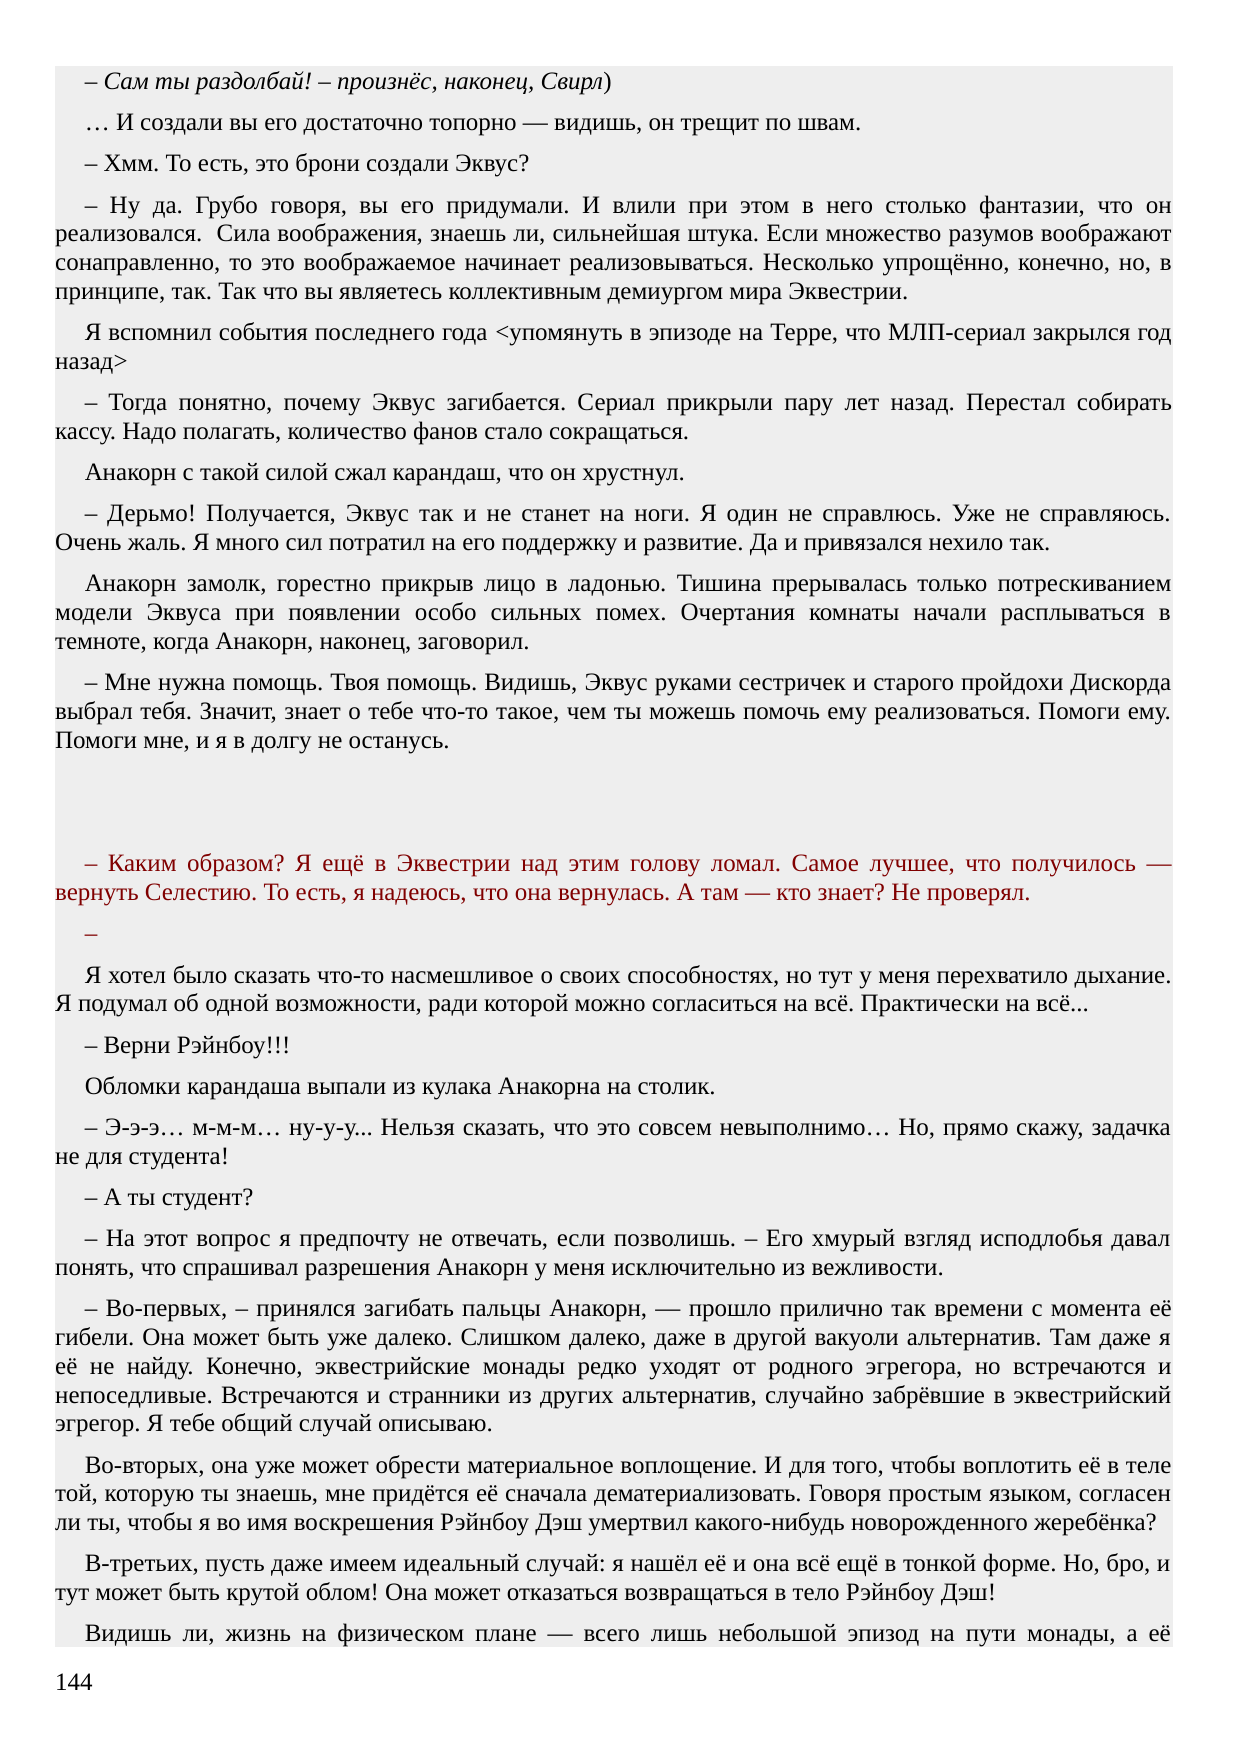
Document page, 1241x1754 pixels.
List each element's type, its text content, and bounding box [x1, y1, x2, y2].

text В-третьих, пусть даже имеем идеальный случай: я нашёл её и она всё ещё в тонкой форме. Но, бро, и тут может быть крутой облом! Она может отказаться возвращаться в тело Рэйнбоу Дэш! [55, 1548, 1173, 1606]
text – Хмм. То есть, это брони создали Эквус? [55, 148, 1173, 177]
text Анакорн замолк, горестно прикрыв лицо в ладонью. Тишина прерывалась только потрескиванием модели Эквуса при появлении особо сильных помех. Очертания комнаты начали расплываться в темноте, когда Анакорн, наконец, заговорил. [55, 568, 1173, 655]
text – [55, 918, 1173, 947]
text – Мне нужна помощь. Твоя помощь. Видишь, Эквус руками сестричек и старого пройдохи Дискорда выбрал тебя. Значит, знает о тебе что-то такое, чем ты можешь помочь ему реализоваться. Помоги ему. Помоги мне, и я в долгу не останусь. [55, 667, 1173, 753]
text – Сам ты раздолбай! – произнёс, наконец, Свирл) [55, 66, 1173, 95]
text – А ты студент? [55, 1182, 1173, 1211]
text … И создали вы его достаточно топорно — видишь, он трещит по швам. [55, 107, 1173, 136]
text – Каким образом? Я ещё в Эквестрии над этим голову ломал. Самое лучшее, что получилось — вернуть Селестию. То есть, я надеюсь, что она вернулась. А там — кто знает? Не проверял. [55, 848, 1173, 906]
text Я хотел было сказать что-то насмешливое о своих способностях, но тут у меня перехватило дыхание. Я подумал об одной возможности, ради которой можно согласиться на всё. Практически на всё... [55, 960, 1173, 1017]
text – Во-первых, – принялся загибать пальцы Анакорн, — прошло прилично так времени с момента её гибели. Она может быть уже далеко. Слишком далеко, даже в другой вакуоли альтернатив. Там даже я её не найду. Конечно, эквестрийские монады редко уходят от родного эгрегора, но встречаются и непоседливые. Встречаются и странники из других альтернатив, случайно забрёвшие в эквестрийский эгрегор. Я тебе общий случай описываю. [55, 1293, 1173, 1437]
text Анакорн с такой силой сжал карандаш, что он хрустнул. [55, 457, 1173, 486]
text – Э-э-э… м-м-м… ну-у-у... Нельзя сказать, что это совсем невыполнимо… Но, прямо скажу, задачка не для студента! [55, 1112, 1173, 1170]
text – Дерьмо! Получается, Эквус так и не станет на ноги. Я один не справлюсь. Уже не справляюсь. Очень жаль. Я много сил потратил на его поддержку и развитие. Да и привязался нехило так. [55, 498, 1173, 556]
text – На этот вопрос я предпочту не отвечать, если позволишь. – Его хмурый взгляд исподлобья давал понять, что спрашивал разрешения Анакорн у меня исключительно из вежливости. [55, 1223, 1173, 1281]
text Обломки карандаша выпали из кулака Анакорна на столик. [55, 1071, 1173, 1100]
text Во-вторых, она уже может обрести материальное воплощение. И для того, чтобы воплотить её в теле той, которую ты знаешь, мне придётся её сначала дематериализовать. Говоря простым языком, согласен ли ты, чтобы я во имя воскрешения Рэйнбоу Дэш умертвил какого-нибудь новорожденного жеребёнка? [55, 1450, 1173, 1536]
text – Тогда понятно, почему Эквус загибается. Сериал прикрыли пару лет назад. Перестал собирать кассу. Надо полагать, количество фанов стало сокращаться. [55, 387, 1173, 445]
text Видишь ли, жизнь на физическом плане — всего лишь небольшой эпизод на пути монады, а её [55, 1618, 1173, 1647]
text – Верни Рэйнбоу!!! [55, 1030, 1173, 1058]
text Я вспомнил события последнего года <упомянуть в эпизоде на Терре, что МЛП-сериал закрылся год назад> [55, 317, 1173, 375]
text – Ну да. Грубо говоря, вы его придумали. И влили при этом в него столько фантазии, что он реализовался. Сила воображения, знаешь ли, сильнейшая штука. Если множество разумов воображают сонаправленно, то это воображаемое начинает реализовываться. Несколько упрощённо, конечно, но, в принципе, так. Так что вы являетесь коллективным демиургом мира Эквестрии. [55, 190, 1173, 305]
